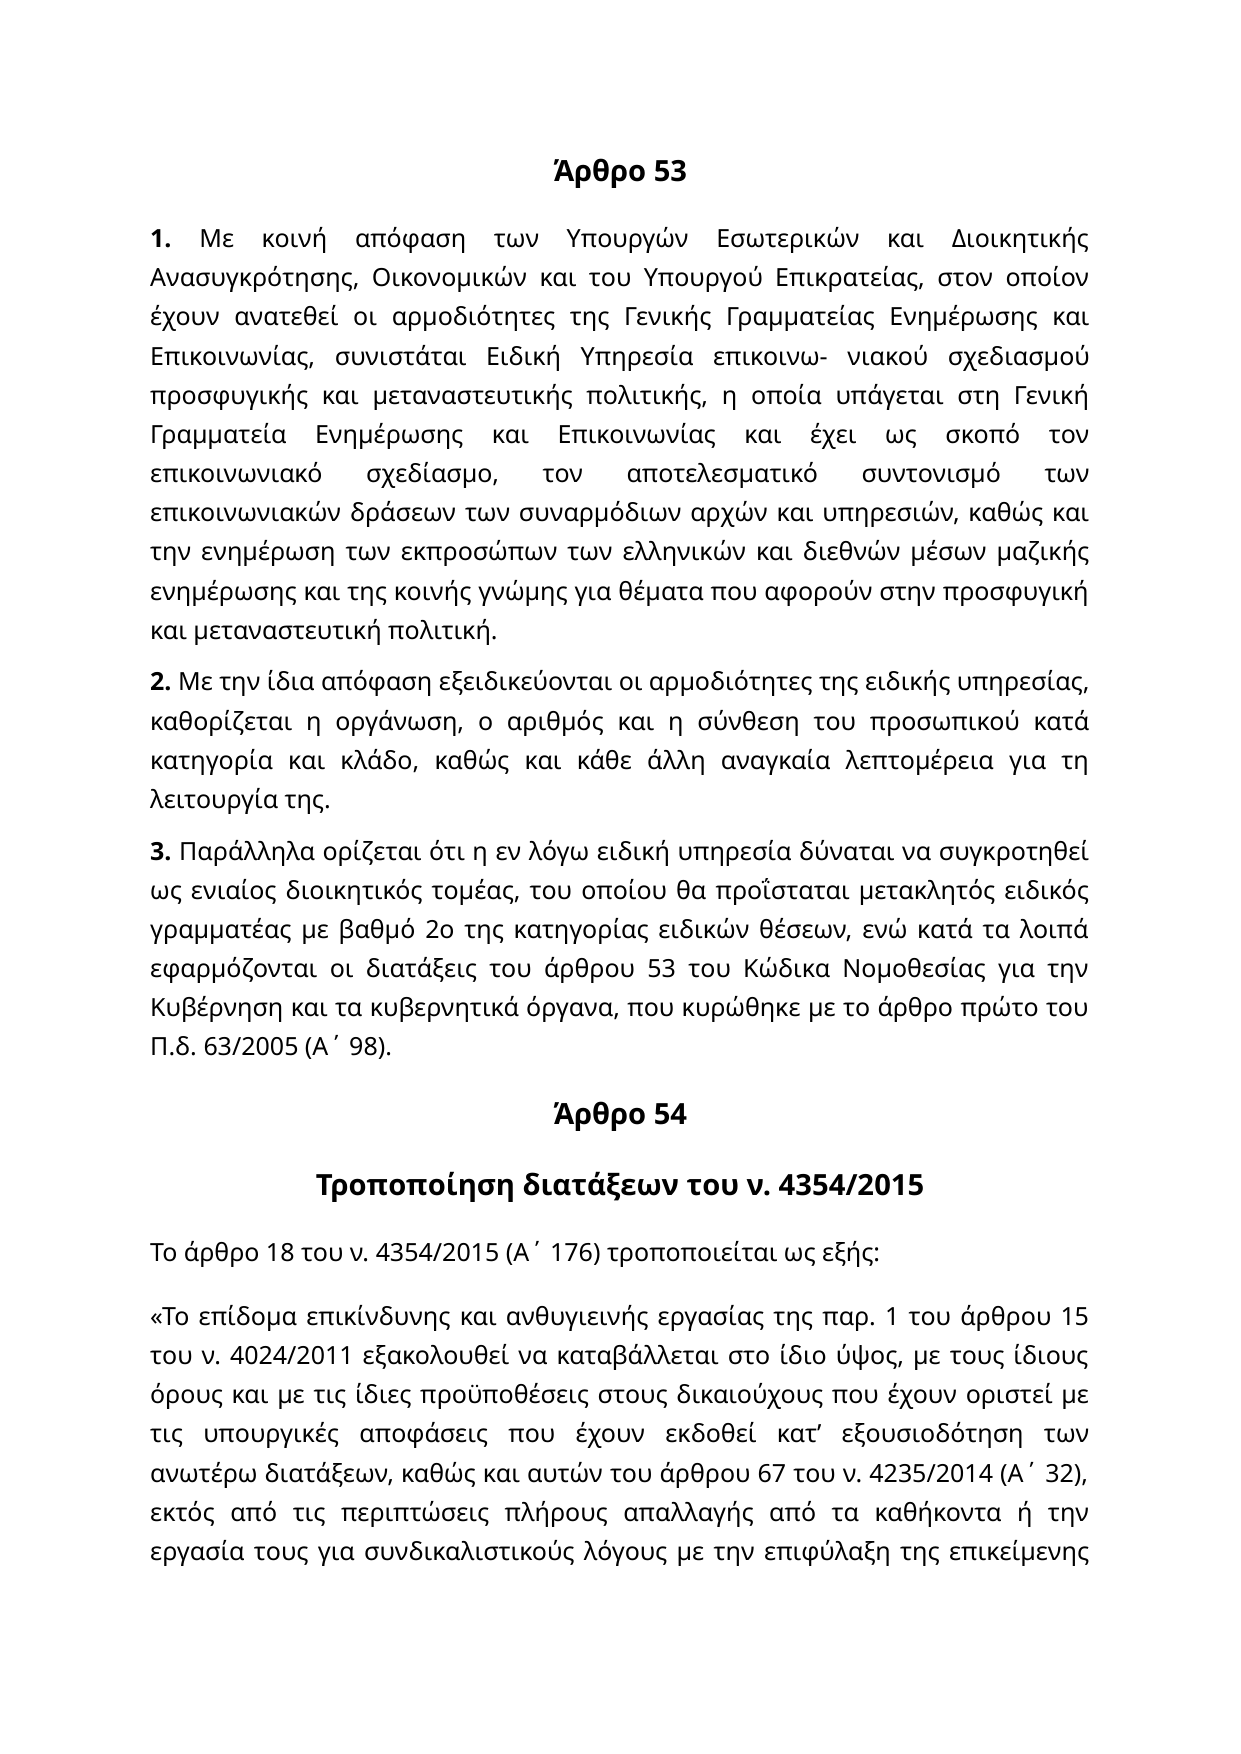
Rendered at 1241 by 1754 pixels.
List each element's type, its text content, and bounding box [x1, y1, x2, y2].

text 3. Παράλληλα ορίζεται ότι η εν λόγω ειδική υπηρεσία δύναται να συγκροτηθεί ως ενιαίος διοικητικός τομέας, του οποίου θα προΐσταται μετακλητός ειδικός γραμματέας με βαθμό 2ο της κατηγορίας ειδικών θέσεων, ενώ κατά τα λοιπά εφαρμόζονται οι διατάξεις του άρθρου 53 του Κώδικα Νομοθεσίας για την Κυβέρνηση και τα κυβερνητικά όργανα, που κυρώθηκε με το άρθρο πρώτο του Π.δ. 63/2005 (Α΄ 98). [150, 833, 1090, 1063]
text «Το επίδομα επικίνδυνης και ανθυγιεινής εργασίας της παρ. 1 του άρθρου 15 του ν. 4024/2011 εξακολουθεί να καταβάλλεται στο ίδιο ύψος, με τους ίδιους όρους και με τις ίδιες προϋποθέσεις στους δικαιούχους που έχουν οριστεί με τις υπουργικές αποφάσεις που έχουν εκδοθεί κατ’ εξουσιοδότηση των ανωτέρω διατάξεων, καθώς και αυτών του άρθρου 67 του ν. 4235/2014 (Α΄ 32), εκτός από τις περιπτώσεις πλήρους απαλλαγής από τα καθήκοντα ή την εργασία τους για συνδικαλιστικούς λόγους με την επιφύλαξη της επικείμενης [150, 1298, 1090, 1568]
subtitle Άρθρο 53 [150, 150, 1090, 190]
text Το άρθρο 18 του ν. 4354/2015 (Α΄ 176) τροποποιείται ως εξής: [150, 1234, 1090, 1268]
subtitle Άρθρο 54 [150, 1093, 1090, 1133]
text 1. Με κοινή απόφαση των Υπουργών Εσωτερικών και Διοικητικής Ανασυγκρότησης, Οικονομικών και του Υπουργού Επικρατείας, στον οποίον έχουν ανατεθεί οι αρμοδιότητες της Γενικής Γραμματείας Ενημέρωσης και Επικοινωνίας, συνιστάται Ειδική Υπηρεσία επικοινω- νιακού σχεδιασμού προσφυγικής και μεταναστευτικής πολιτικής, η οποία υπάγεται στη Γενική Γραμματεία Ενημέρωσης και Επικοινωνίας και έχει ως σκοπό τον επικοινωνιακό σχεδίασμο, τον αποτελεσματικό συντονισμό των επικοινωνιακών δράσεων των συναρμόδιων αρχών και υπηρεσιών, καθώς και την ενημέρωση των εκπροσώπων των ελληνικών και διεθνών μέσων μαζικής ενημέρωσης και της κοινής γνώμης για θέματα που αφορούν στην προσφυγική και μεταναστευτική πολιτική. [150, 221, 1090, 646]
text 2. Με την ίδια απόφαση εξειδικεύονται οι αρμοδιότητες της ειδικής υπηρεσίας, καθορίζεται η οργάνωση, ο αριθμός και η σύνθεση του προσωπικού κατά κατηγορία και κλάδο, καθώς και κάθε άλλη αναγκαία λεπτομέρεια για τη λειτουργία της. [150, 664, 1090, 816]
subtitle Τροποποίηση διατάξεων του ν. 4354/2015 [150, 1164, 1090, 1203]
